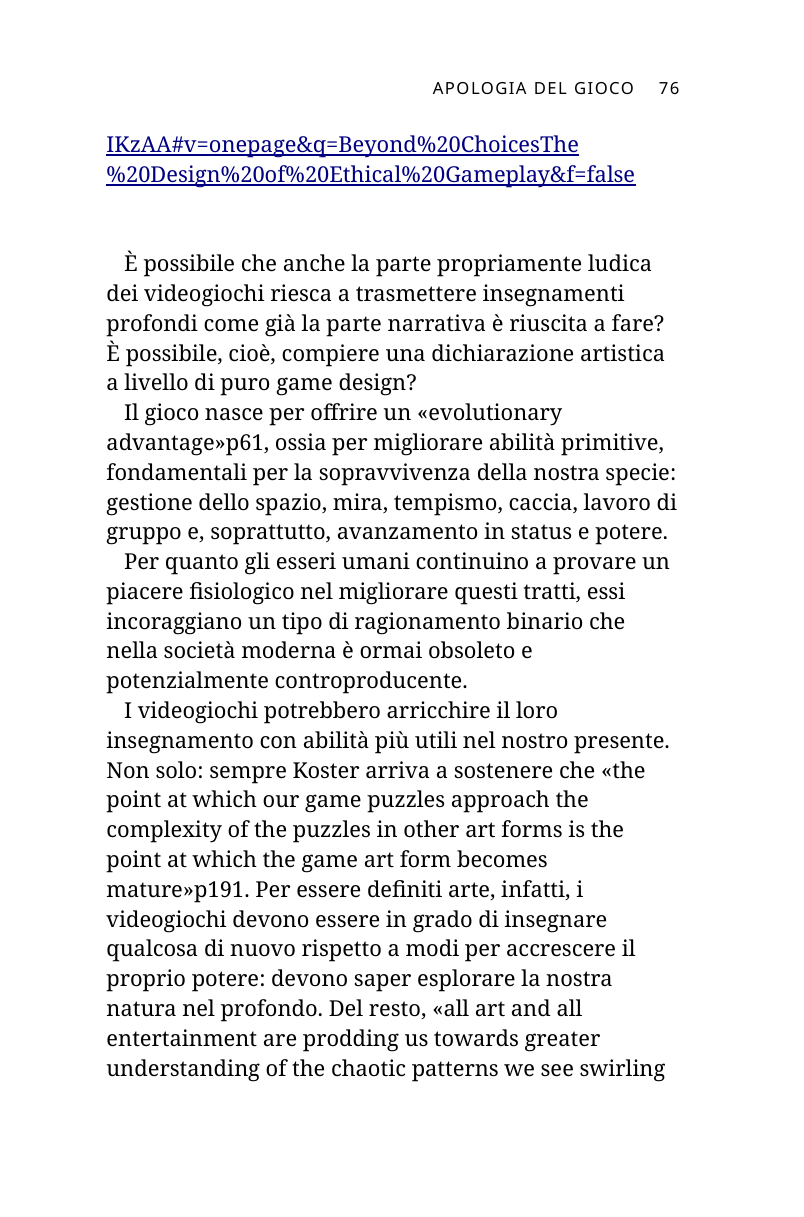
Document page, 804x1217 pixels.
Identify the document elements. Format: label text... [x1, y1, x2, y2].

text IKzAA#v=onepage&q=Beyond%20ChoicesThe%20Design%20of%20Ethical%20Gameplay&f=false [106, 129, 679, 188]
text I videogiochi potrebbero arricchire il loro insegnamento con abilità più utili nel nostro presente. Non solo: sempre Koster arriva a sostenere che «the point at which our game puzzles approach the complexity of the puzzles in other art forms is the point at which the game art form becomes mature»p191. Per essere definiti arte, infatti, i videogiochi devono essere in grado di insegnare qualcosa di nuovo rispetto a modi per accrescere il proprio potere: devono saper esplorare la nostra natura nel profondo. Del resto, «all art and all entertainment are prodding us towards greater understanding of the chaotic patterns we see swirling [106, 695, 679, 1082]
text È possibile che anche la parte propriamente ludica dei videogiochi riesca a trasmettere insegnamenti profondi come già la parte narrativa è riuscita a fare? È possibile, cioè, compiere una dichiarazione artistica a livello di puro game design? [106, 248, 679, 397]
text Per quanto gli esseri umani continuino a provare un piacere fisiologico nel migliorare questi tratti, essi incoraggiano un tipo di ragionamento binario che nella società moderna è ormai obsoleto e potenzialmente controproducente. [106, 546, 679, 695]
text Il gioco nasce per offrire un «evolutionary advantage»p61, ossia per migliorare abilità primitive, fondamentali per la sopravvivenza della nostra specie: gestione dello spazio, mira, tempismo, caccia, lavoro di gruppo e, soprattutto, avanzamento in status e potere. [106, 397, 679, 546]
